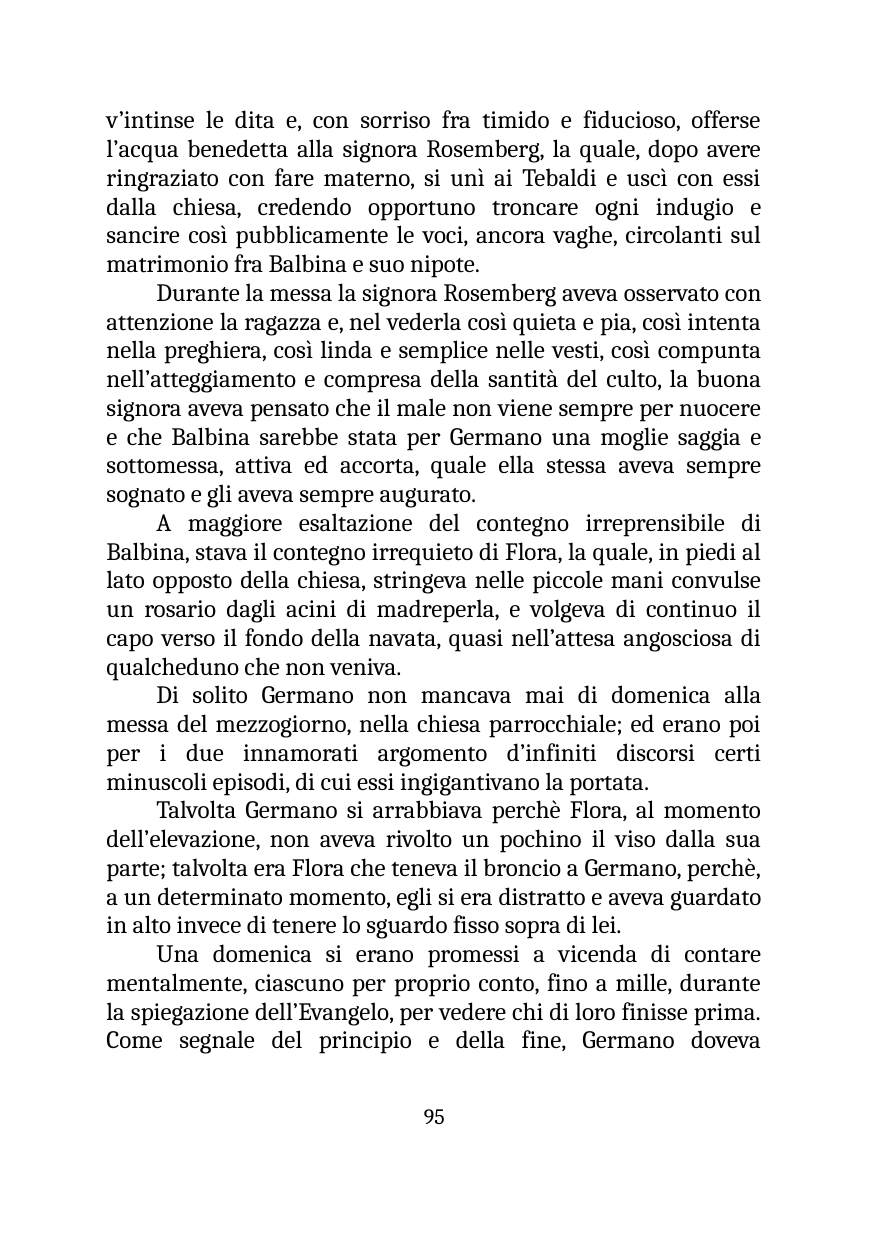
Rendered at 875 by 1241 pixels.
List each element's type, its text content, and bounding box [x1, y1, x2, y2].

text Talvolta Germano si arrabbiava perchè Flora, al momento dell’elevazione, non aveva rivolto un pochino il viso dalla sua parte; talvolta era Flora che teneva il broncio a Germano, perchè, a un determinato momento, egli si era distratto e aveva guardato in alto invece di tenere lo sguardo fisso sopra di lei. [106, 796, 762, 940]
text A maggiore esaltazione del contegno irreprensibile di Balbina, stava il contegno irrequieto di Flora, la quale, in piedi al lato opposto della chiesa, stringeva nelle piccole mani convulse un rosario dagli acini di madreperla, e volgeva di continuo il capo verso il fondo della navata, quasi nell’attesa angosciosa di qualcheduno che non veniva. [106, 509, 762, 681]
text Durante la messa la signora Rosemberg aveva osservato con attenzione la ragazza e, nel vederla così quieta e pia, così intenta nella preghiera, così linda e semplice nelle vesti, così compunta nell’atteggiamento e compresa della santità del culto, la buona signora aveva pensato che il male non viene sempre per nuocere e che Balbina sarebbe stata per Germano una moglie saggia e sottomessa, attiva ed accorta, quale ella stessa aveva sempre sognato e gli aveva sempre augurato. [106, 279, 762, 509]
text Di solito Germano non mancava mai di domenica alla messa del mezzogiorno, nella chiesa parrocchiale; ed erano poi per i due innamorati argomento d’infiniti discorsi certi minuscoli episodi, di cui essi ingigantivano la portata. [106, 681, 762, 796]
text v’intinse le dita e, con sorriso fra timido e fiducioso, offerse l’acqua benedetta alla signora Rosemberg, la quale, dopo avere ringraziato con fare materno, si unì ai Tebaldi e uscì con essi dalla chiesa, credendo opportuno troncare ogni indugio e sancire così pubblicamente le voci, ancora vaghe, circolanti sul matrimonio fra Balbina e suo nipote. [106, 106, 762, 279]
text Una domenica si erano promessi a vicenda di contare mentalmente, ciascuno per proprio conto, fino a mille, durante la spiegazione dell’Evangelo, per vedere chi di loro finisse prima. Come segnale del principio e della fine, Germano doveva [106, 940, 762, 1055]
